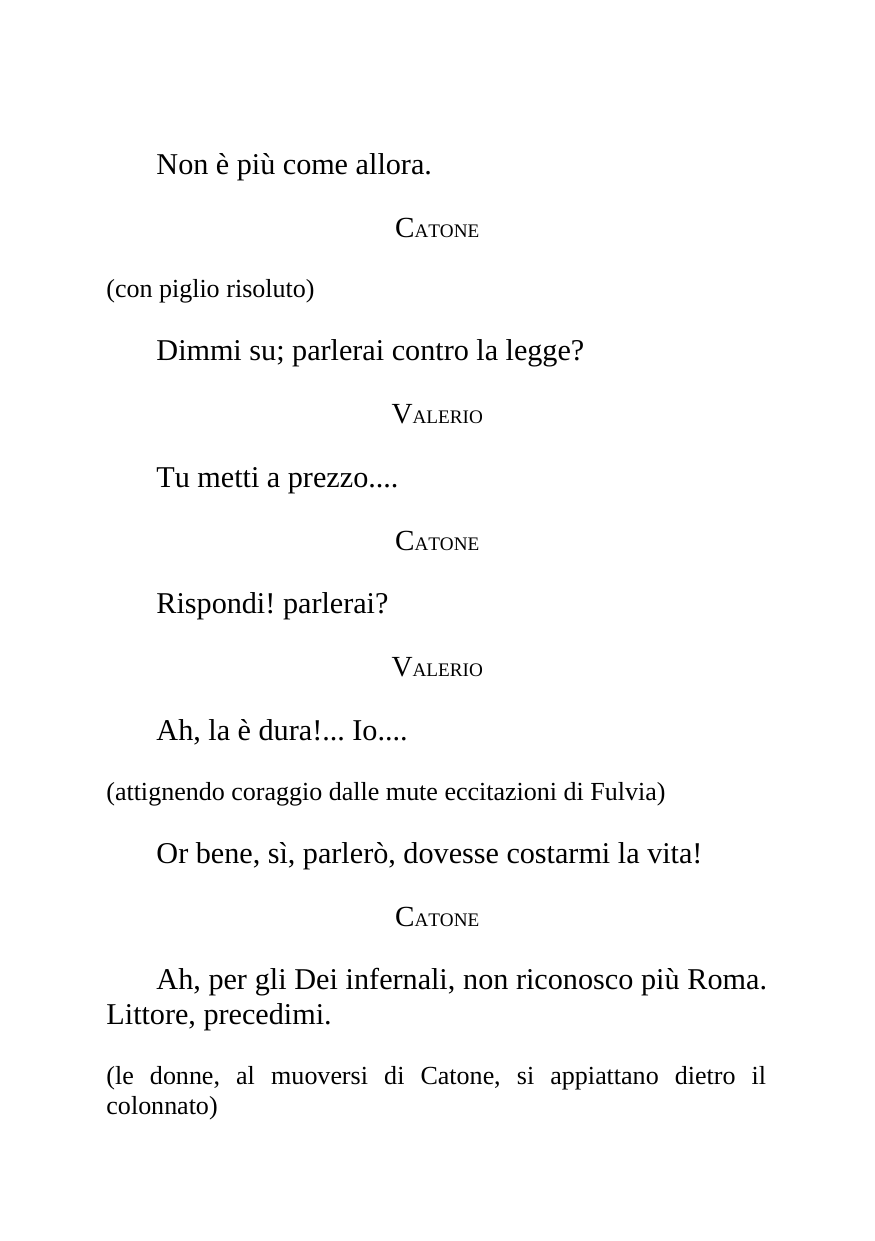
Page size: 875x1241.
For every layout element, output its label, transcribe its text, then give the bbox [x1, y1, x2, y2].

text Rispondi! parlerai? [106, 585, 768, 620]
text (attignendo coraggio dalle mute eccitazioni di Fulvia) [106, 776, 768, 806]
text (con piglio risoluto) [106, 273, 768, 303]
text Tu metti a prezzo.... [106, 459, 768, 493]
text Non è più come allora. [106, 146, 768, 181]
text Or bene, sì, parlerò, dovesse costarmi la vita! [106, 835, 768, 869]
text Valerio [156, 649, 718, 683]
text Catone [156, 899, 718, 932]
text Dimmi su; parlerai contro la legge? [106, 332, 768, 367]
text Catone [156, 523, 718, 556]
text (le donne, al muoversi di Catone, si appiattano dietro il colonnato) [106, 1060, 768, 1120]
text Valerio [156, 396, 718, 429]
text Ah, per gli Dei infernali, non riconosco più Roma. Littore, precedimi. [106, 961, 768, 1031]
text Ah, la è dura!... Io.... [106, 712, 768, 747]
text Catone [156, 210, 718, 244]
